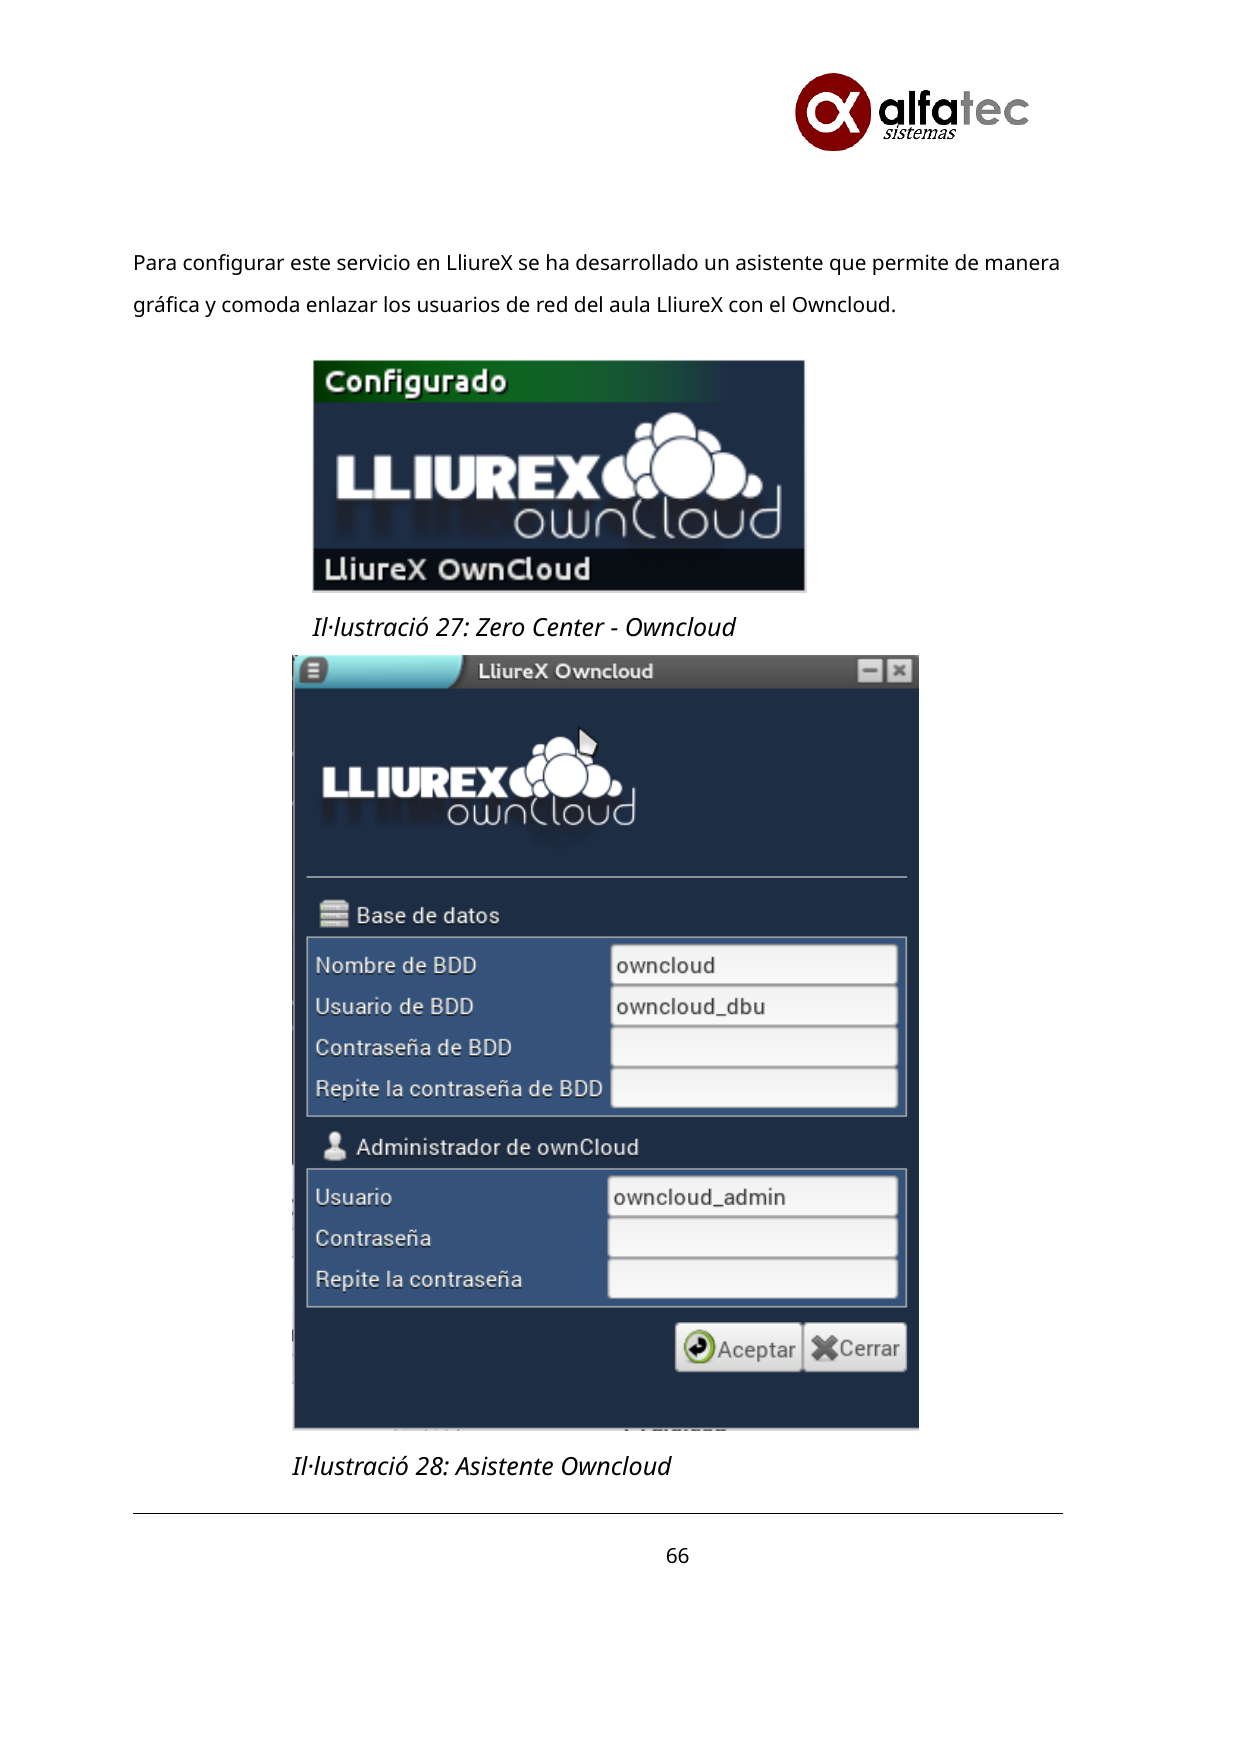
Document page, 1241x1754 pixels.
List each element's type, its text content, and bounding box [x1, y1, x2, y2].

picture [795, 73, 1031, 151]
text Il·lustració 28: Asistente Owncloud [292, 1431, 918, 1482]
picture [292, 655, 919, 1431]
text Il·lustració 27: Zero Center - Owncloud [313, 593, 806, 644]
picture [312, 359, 807, 593]
text Para configurar este servicio en LliureX se ha desarrollado un asistente que permite de manera gráfica y comoda enlazar los usuarios de red del aula LliureX con el Owncloud. [133, 248, 1063, 319]
